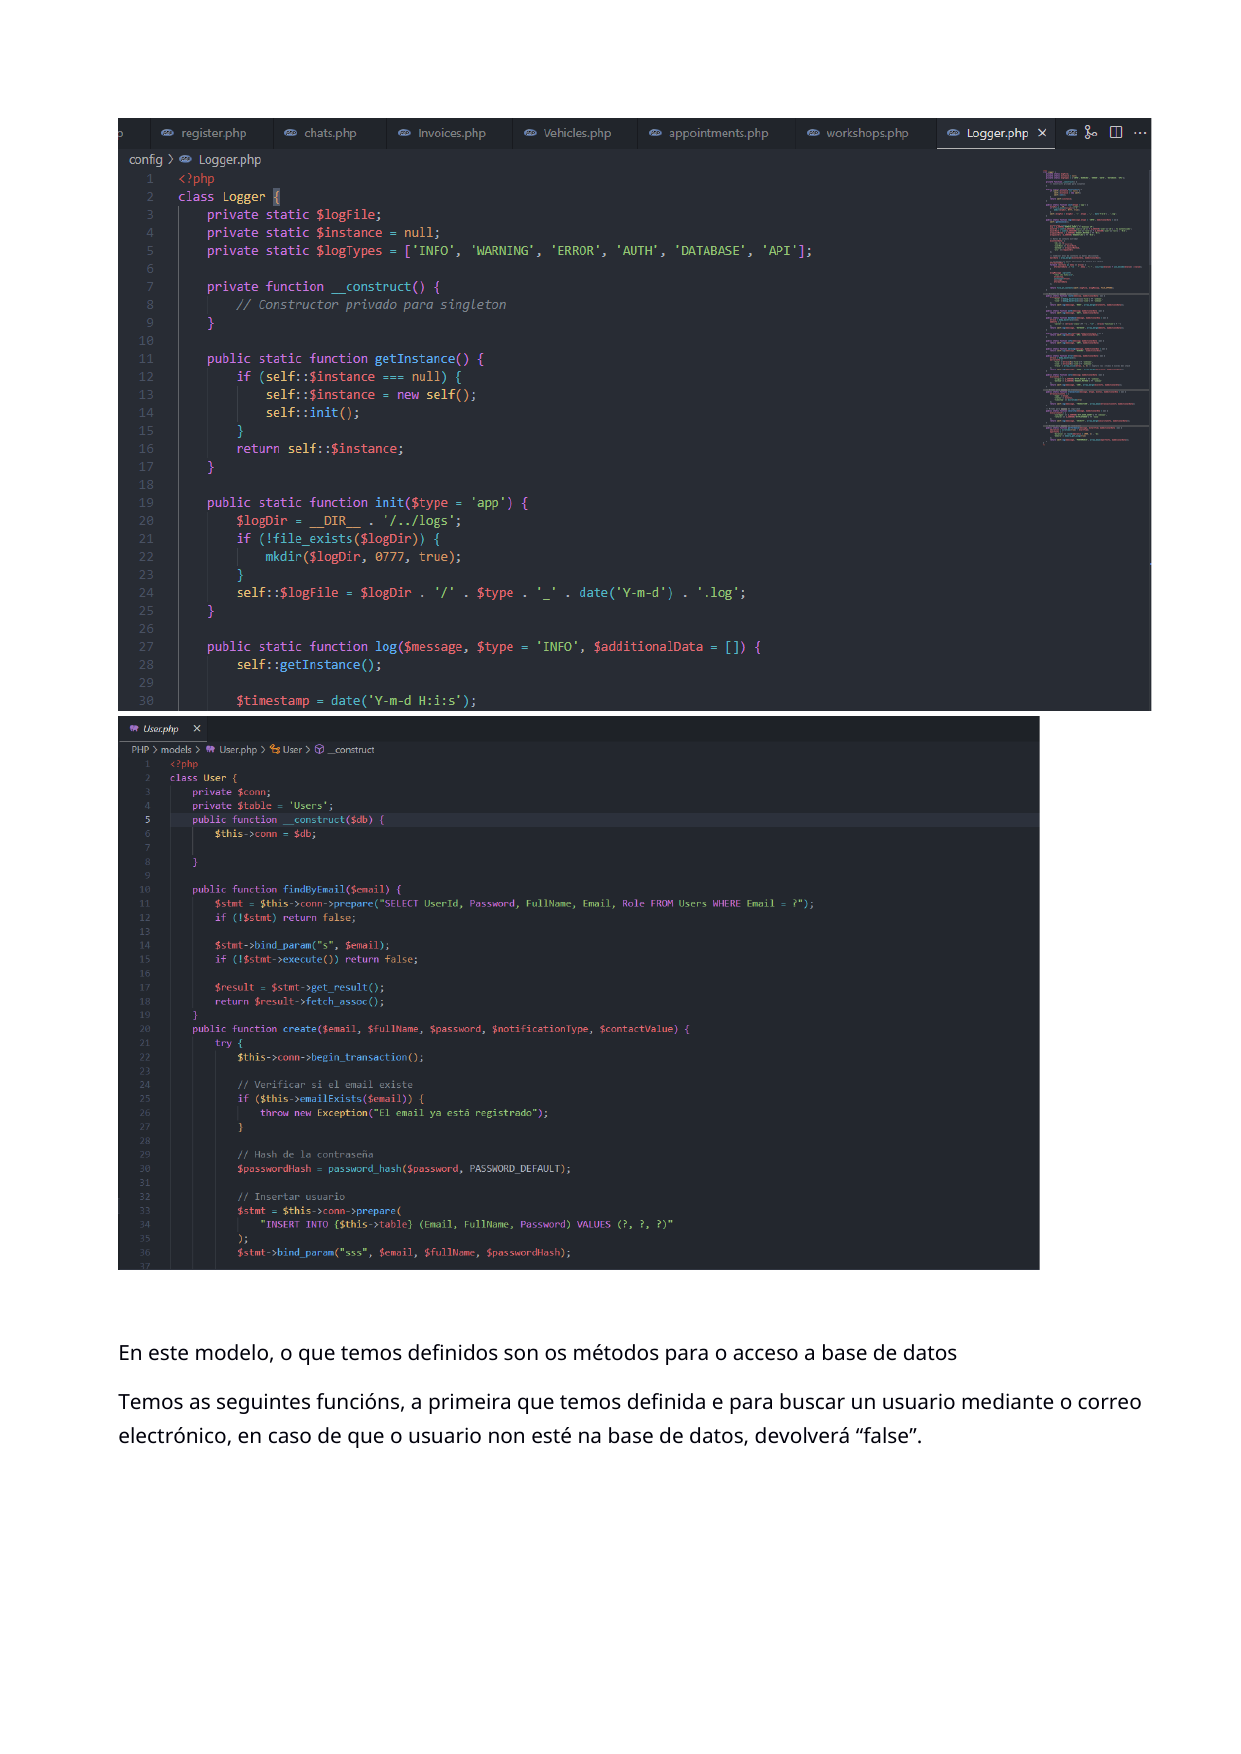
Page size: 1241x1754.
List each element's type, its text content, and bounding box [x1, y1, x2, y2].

text En este modelo, o que temos definidos son os métodos para o acceso a base de datos [118, 1338, 1152, 1367]
picture [118, 716, 1040, 1270]
text Temos as seguintes funcións, a primeira que temos definida e para buscar un usuario mediante o correo electrónico, en caso de que o usuario non esté na base de datos, devolverá “false”. [118, 1387, 1152, 1449]
picture [118, 118, 1152, 711]
